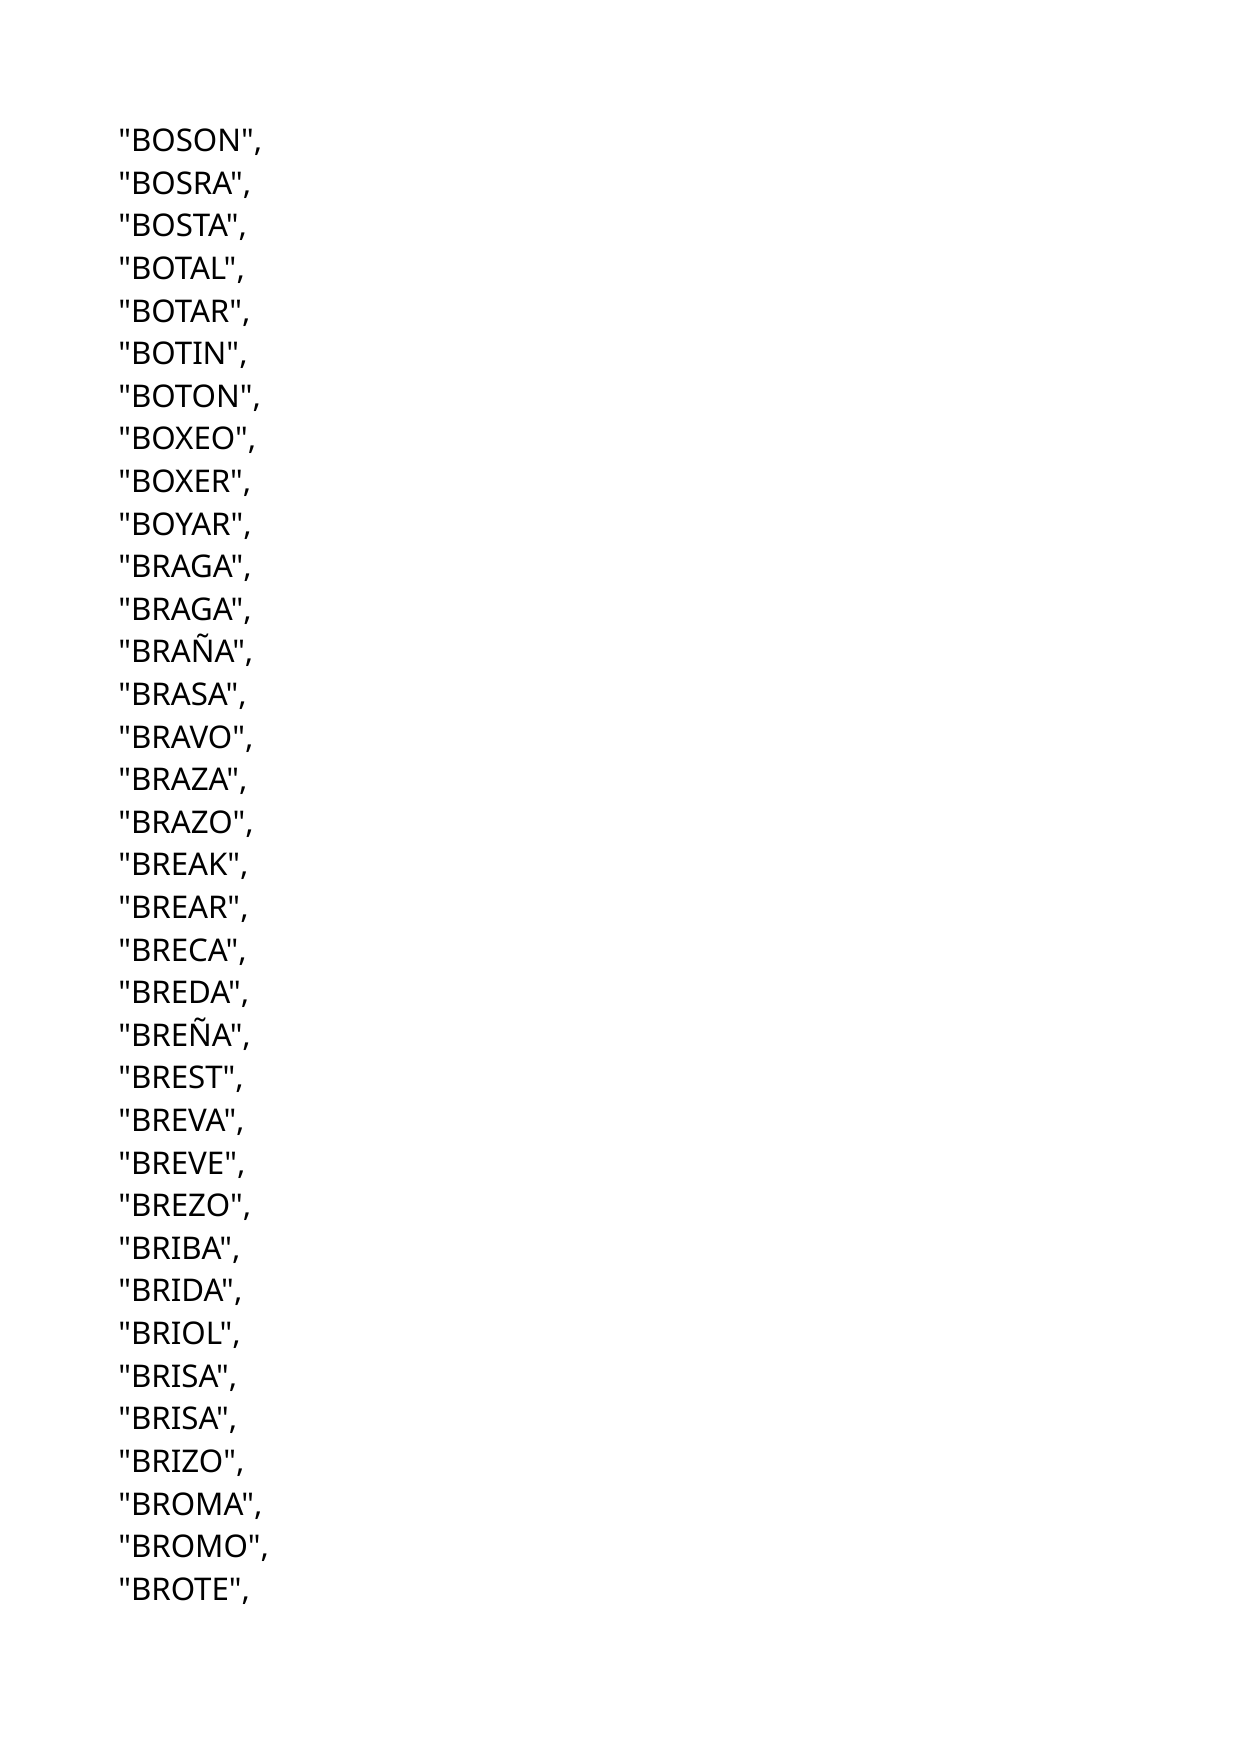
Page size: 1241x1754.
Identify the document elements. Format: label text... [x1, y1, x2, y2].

text "BOTAL", [118, 246, 1122, 288]
text "BREAR", [118, 885, 1122, 928]
text "BOXEO", [118, 416, 1122, 459]
text "BRIZO", [118, 1439, 1122, 1481]
text "BRECA", [118, 928, 1122, 970]
text "BRAZO", [118, 800, 1122, 842]
text "BOSON", [118, 118, 1122, 161]
text "BRIOL", [118, 1311, 1122, 1354]
text "BOTON", [118, 374, 1122, 416]
text "BRIBA", [118, 1226, 1122, 1268]
text "BOSTA", [118, 203, 1122, 246]
text "BRAÑA", [118, 629, 1122, 672]
text "BROMO", [118, 1524, 1122, 1567]
text "BOTIN", [118, 331, 1122, 374]
text "BOXER", [118, 459, 1122, 502]
text "BRISA", [118, 1396, 1122, 1439]
text "BRISA", [118, 1354, 1122, 1396]
text "BROMA", [118, 1481, 1122, 1524]
text "BREZO", [118, 1183, 1122, 1226]
text "BRAVO", [118, 714, 1122, 757]
text "BREÑA", [118, 1013, 1122, 1055]
text "BRASA", [118, 672, 1122, 714]
text "BOTAR", [118, 288, 1122, 331]
text "BROTE", [118, 1567, 1122, 1609]
text "BREVA", [118, 1098, 1122, 1141]
text "BRIDA", [118, 1268, 1122, 1311]
text "BRAZA", [118, 757, 1122, 800]
text "BREVE", [118, 1141, 1122, 1183]
text "BRAGA", [118, 587, 1122, 629]
text "BREST", [118, 1055, 1122, 1098]
text "BRAGA", [118, 544, 1122, 587]
text "BREAK", [118, 842, 1122, 885]
text "BOSRA", [118, 161, 1122, 203]
text "BREDA", [118, 970, 1122, 1013]
text "BOYAR", [118, 502, 1122, 544]
